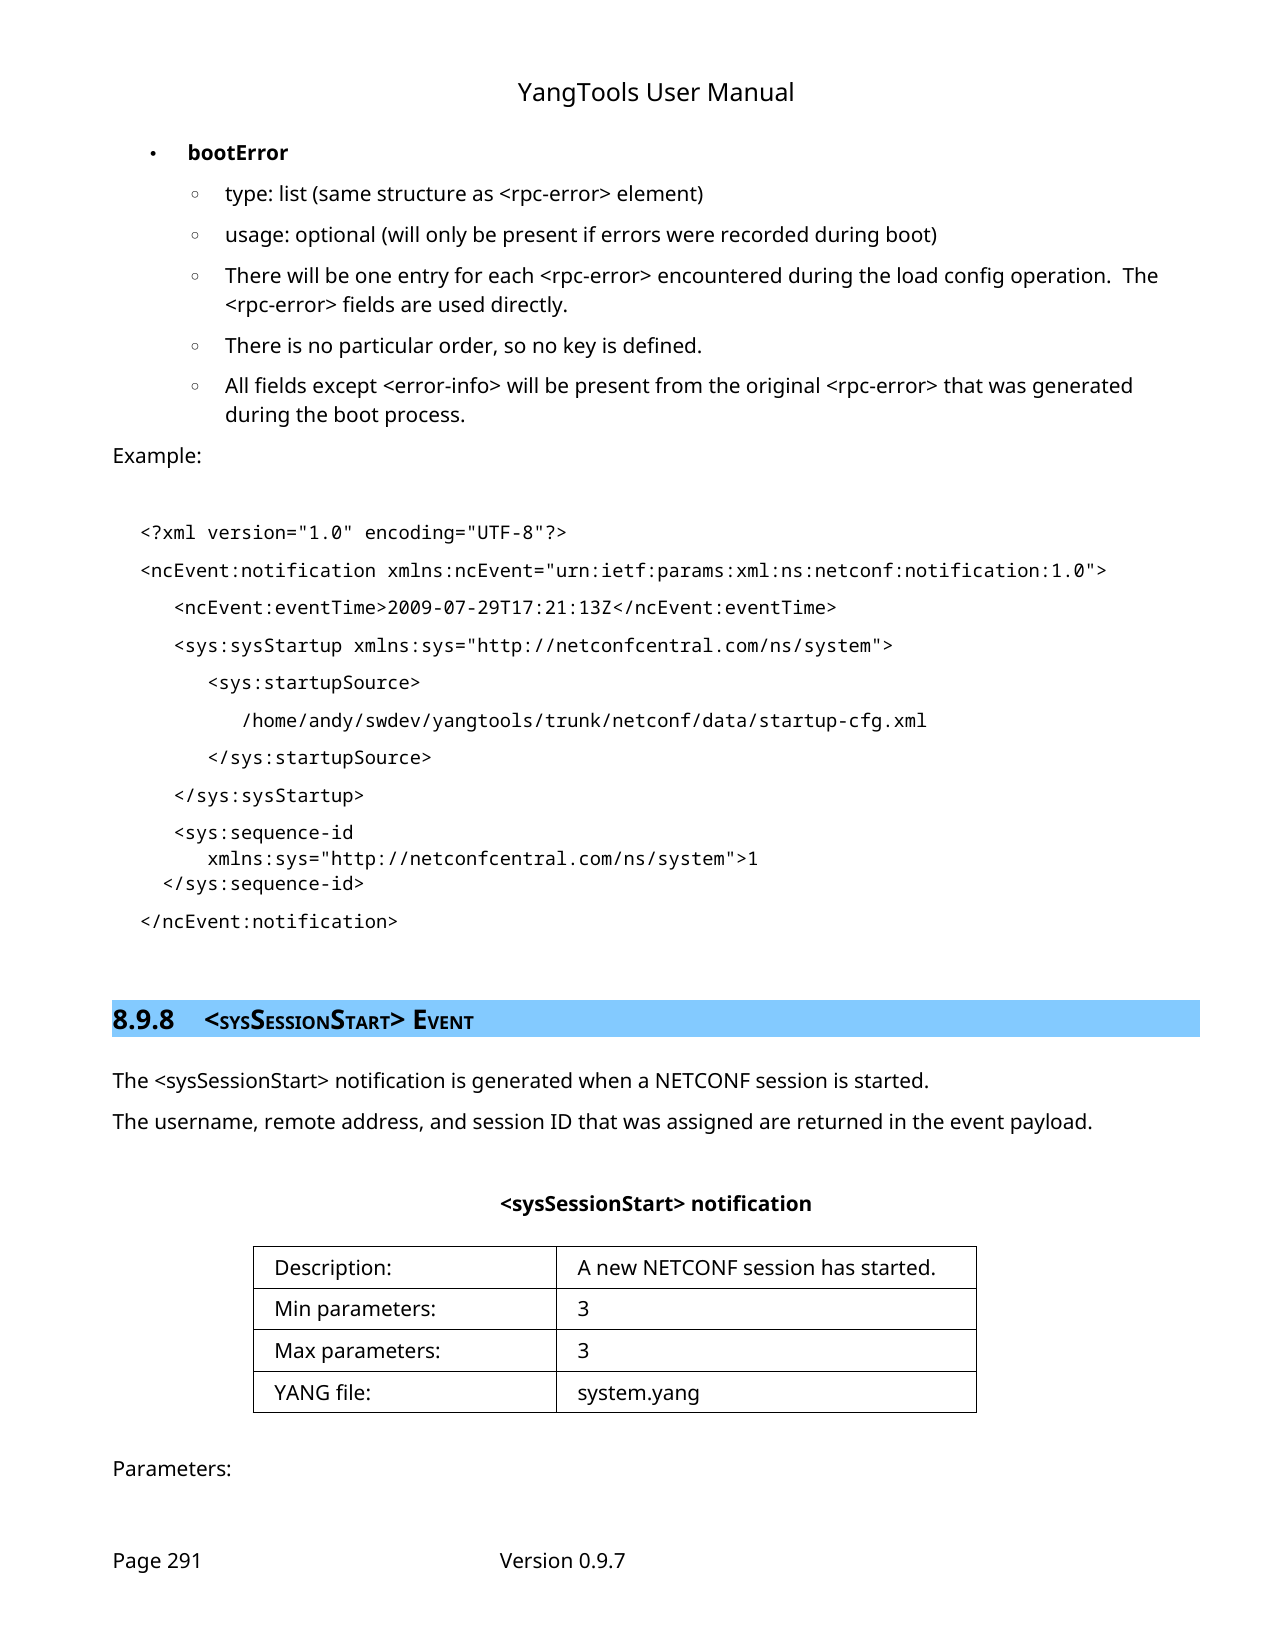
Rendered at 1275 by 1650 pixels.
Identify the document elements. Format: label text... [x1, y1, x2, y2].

text The username, remote address, and session ID that was assigned are returned in the event payload. [112, 1107, 1200, 1136]
text /home/andy/swdev/yangtools/trunk/netconf/data/startup-cfg.xml [139, 707, 1200, 732]
list There is no particular order, so no key is defined. [187, 331, 1200, 359]
list All fields except <error-info> will be present from the original <rpc-error> that was generated during the boot process. [187, 372, 1200, 428]
table_cell Min parameters: [254, 1289, 556, 1329]
text </ncEvent:notification> [139, 908, 1200, 933]
subtitle <sysSessionStart> notification [127, 1189, 1185, 1217]
text </sys:sysStartup> [139, 782, 1200, 807]
text <sys:sysStartup xmlns:sys="http://netconfcentral.com/ns/system"> [139, 632, 1200, 657]
table_cell YANG file: [254, 1372, 556, 1412]
table_cell 3 [557, 1330, 976, 1371]
list bootError [150, 138, 1200, 167]
text <ncEvent:notification xmlns:ncEvent="urn:ietf:params:xml:ns:netconf:notification:1.0"> [139, 557, 1200, 582]
text <ncEvent:eventTime>2009-07-29T17:21:13Z</ncEvent:eventTime> [139, 594, 1200, 620]
text <sys:sequence-id xmlns:sys="http://netconfcentral.com/ns/system">1 </sys:sequence-id> [139, 819, 1200, 896]
text <?xml version="1.0" encoding="UTF-8"?> [139, 519, 1200, 545]
text The <sysSessionStart> notification is generated when a NETCONF session is started. [112, 1066, 1200, 1095]
list There will be one entry for each <rpc-error> encountered during the load config operation. The <rpc-error> fields are used directly. [187, 261, 1200, 318]
text <sys:startupSource> [139, 669, 1200, 695]
table_cell Max parameters: [254, 1330, 556, 1371]
list usage: optional (will only be present if errors were recorded during boot) [187, 220, 1200, 249]
table_cell 3 [557, 1289, 976, 1329]
list type: list (same structure as <rpc-error> element) [187, 179, 1200, 208]
table_cell system.yang [557, 1372, 976, 1412]
text Example: [112, 441, 1200, 469]
table_header A new NETCONF session has started. [557, 1247, 976, 1287]
subtitle <sysSessionStart> Event [112, 1000, 1200, 1037]
text Parameters: [112, 1454, 1200, 1483]
text </sys:startupSource> [139, 744, 1200, 770]
table_header Description: [254, 1247, 556, 1287]
